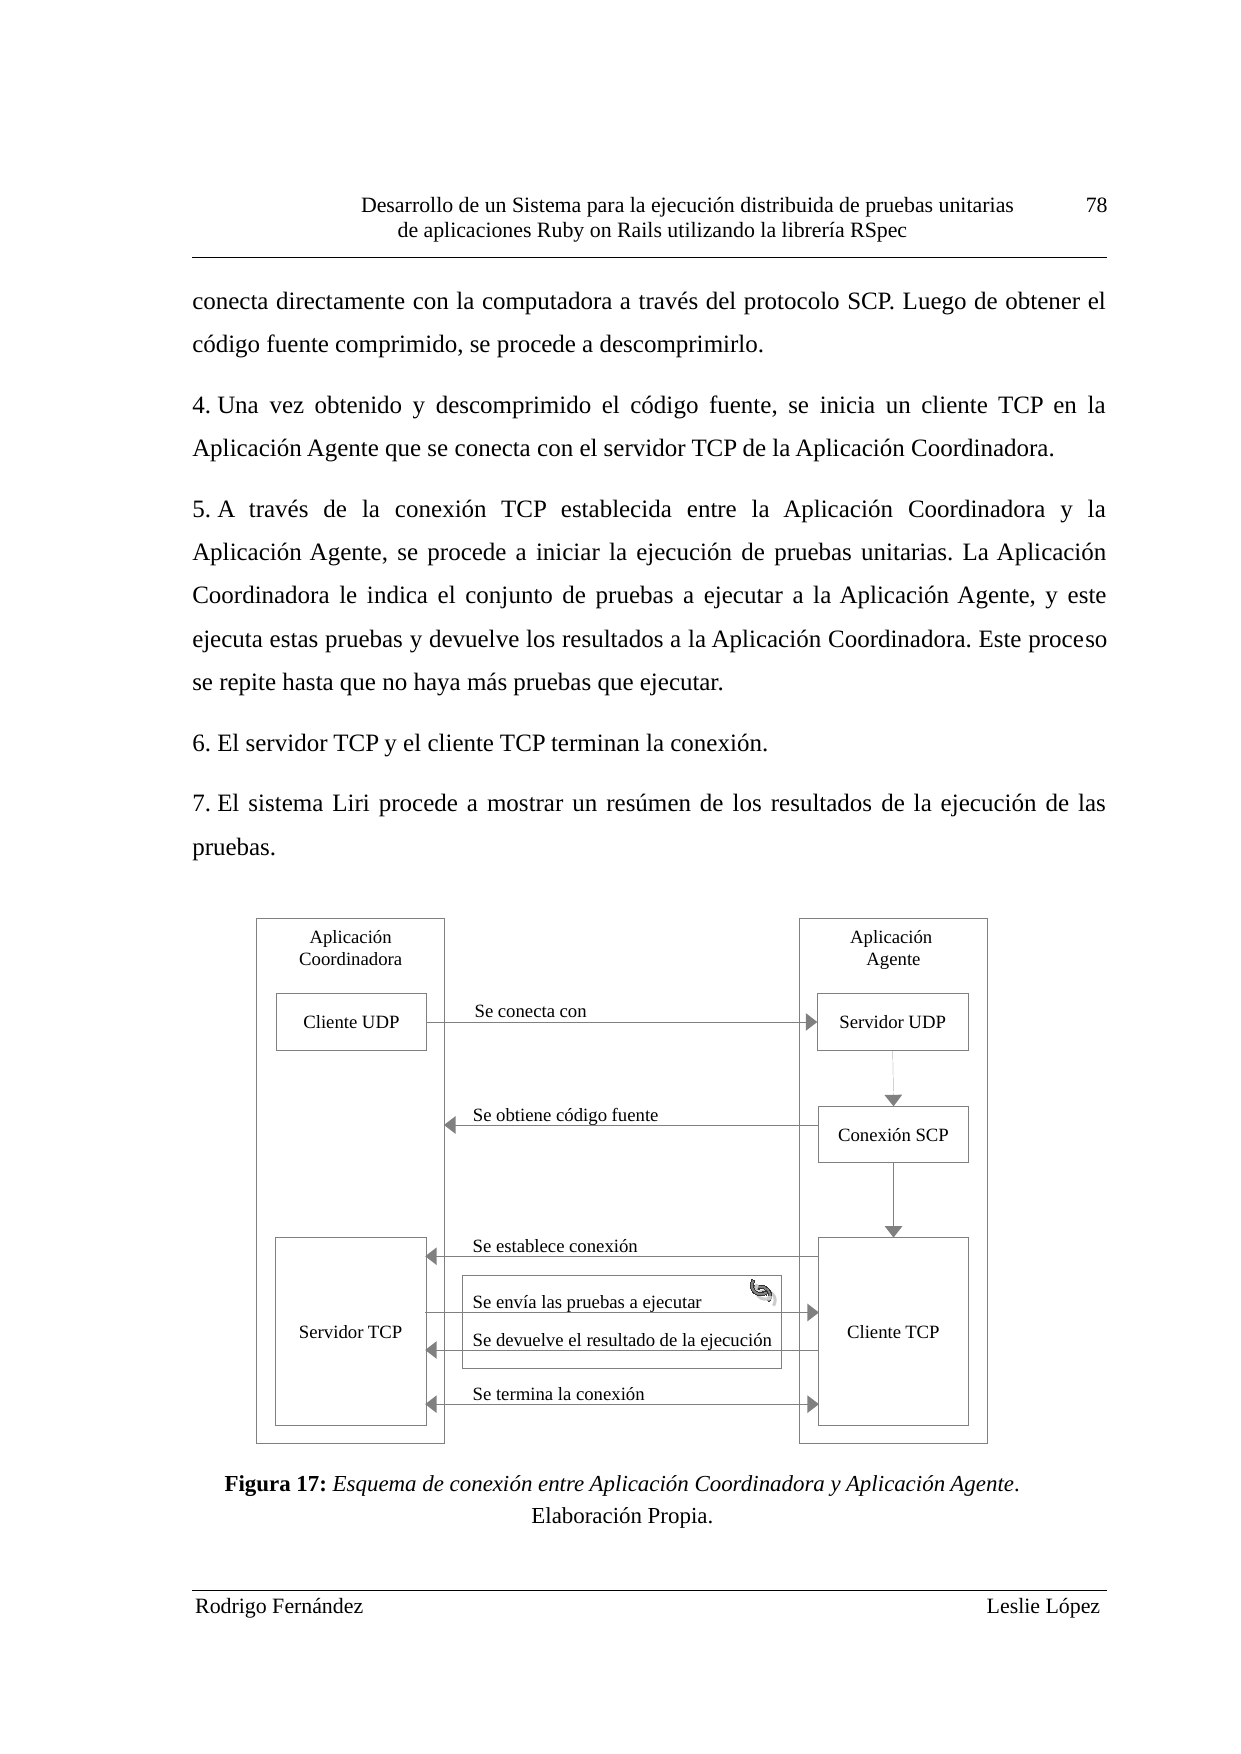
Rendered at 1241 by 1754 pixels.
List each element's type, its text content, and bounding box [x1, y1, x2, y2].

text Elaboración Propia. [192, 1503, 1052, 1529]
list A través de la conexión TCP establecida entre la Aplicación Coordinadora y la Aplicación Agente, se procede a iniciar la ejecución de pruebas unitarias. La Aplicación Coordinadora le indica el conjunto de pruebas a ejecutar a la Aplicación Agente, y este ejecuta estas pruebas y devuelve los resultados a la Aplicación Coordinadora. Este proce­so se repite hasta que no haya más pruebas que ejecutar. [192, 494, 1107, 696]
list conecta directamente con la computadora a través del protocolo SCP. Luego de obtener el código fuente comprimido, se procede a descomprimirlo. [192, 286, 1107, 358]
list Una vez obtenido y descomprimido el código fuente, se inicia un cliente TCP en la Aplicación Agente que se conecta con el servidor TCP de la Aplicación Coordinadora. [192, 390, 1107, 462]
text Figura 17: Esquema de conexión entre Aplicación Coordinadora y Aplicación Agente. [192, 1470, 1052, 1497]
list El sistema Liri procede a mostrar un resúmen de los resultados de la ejecución de las pruebas. [192, 788, 1107, 860]
list El servidor TCP y el cliente TCP terminan la conexión. [192, 728, 1107, 756]
